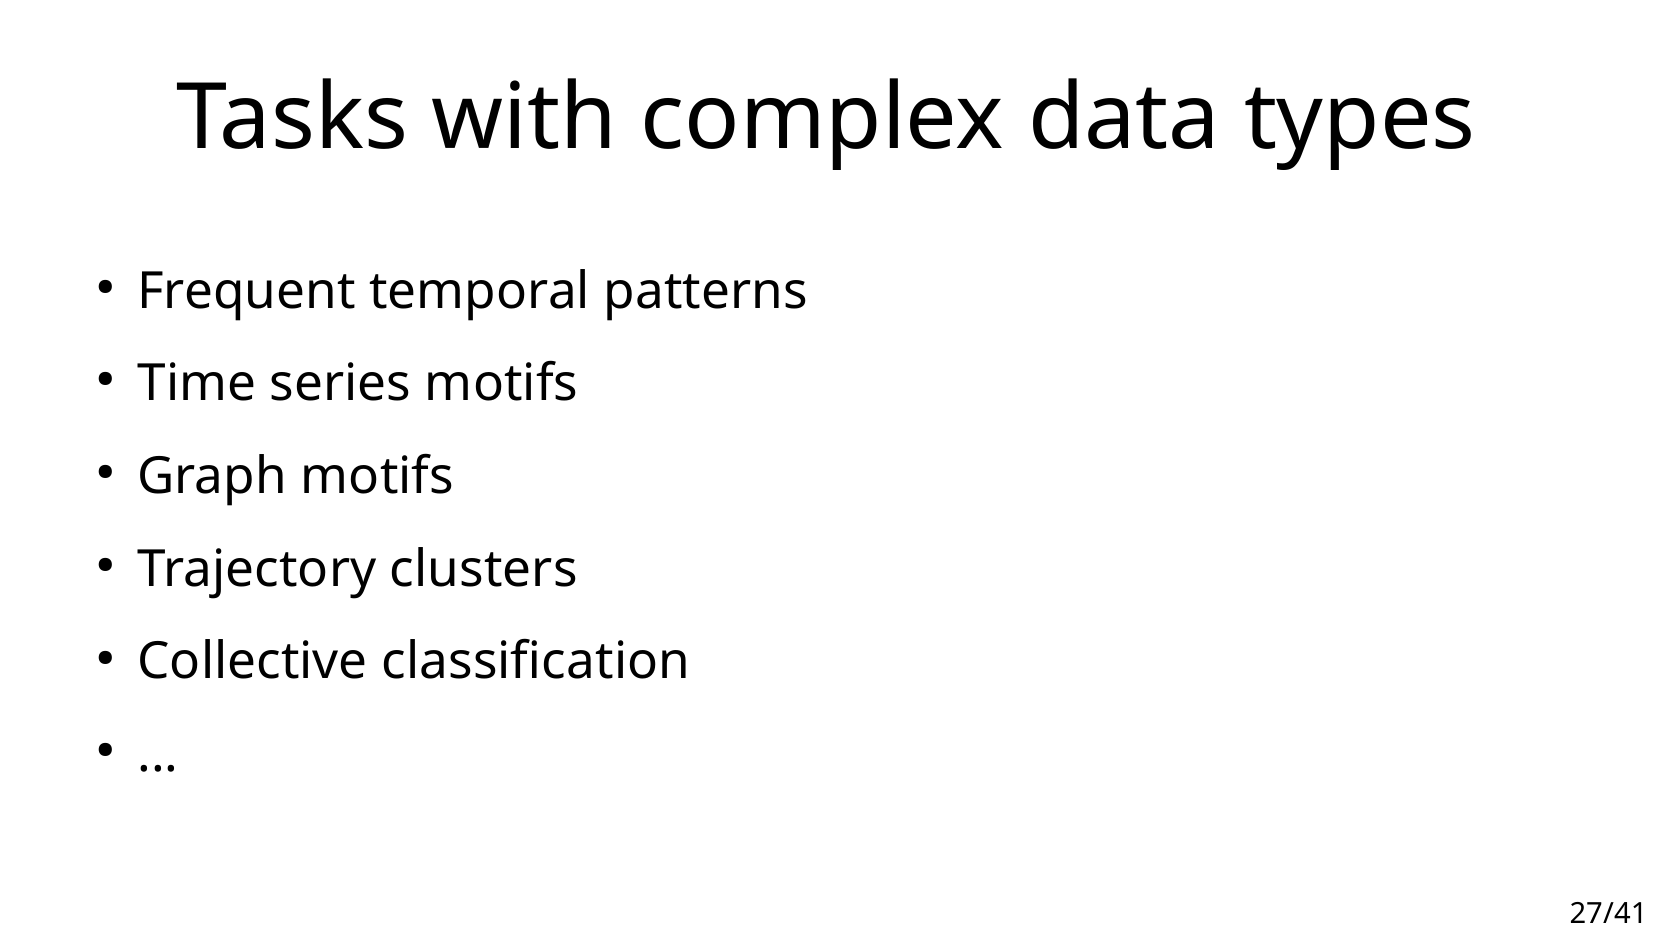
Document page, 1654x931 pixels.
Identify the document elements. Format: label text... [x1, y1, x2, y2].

list Frequent temporal patterns Time series motifs Graph motifs Trajectory clusters Collective classification ... [82, 253, 1571, 793]
title Tasks with complex data types [82, 1, 1571, 226]
